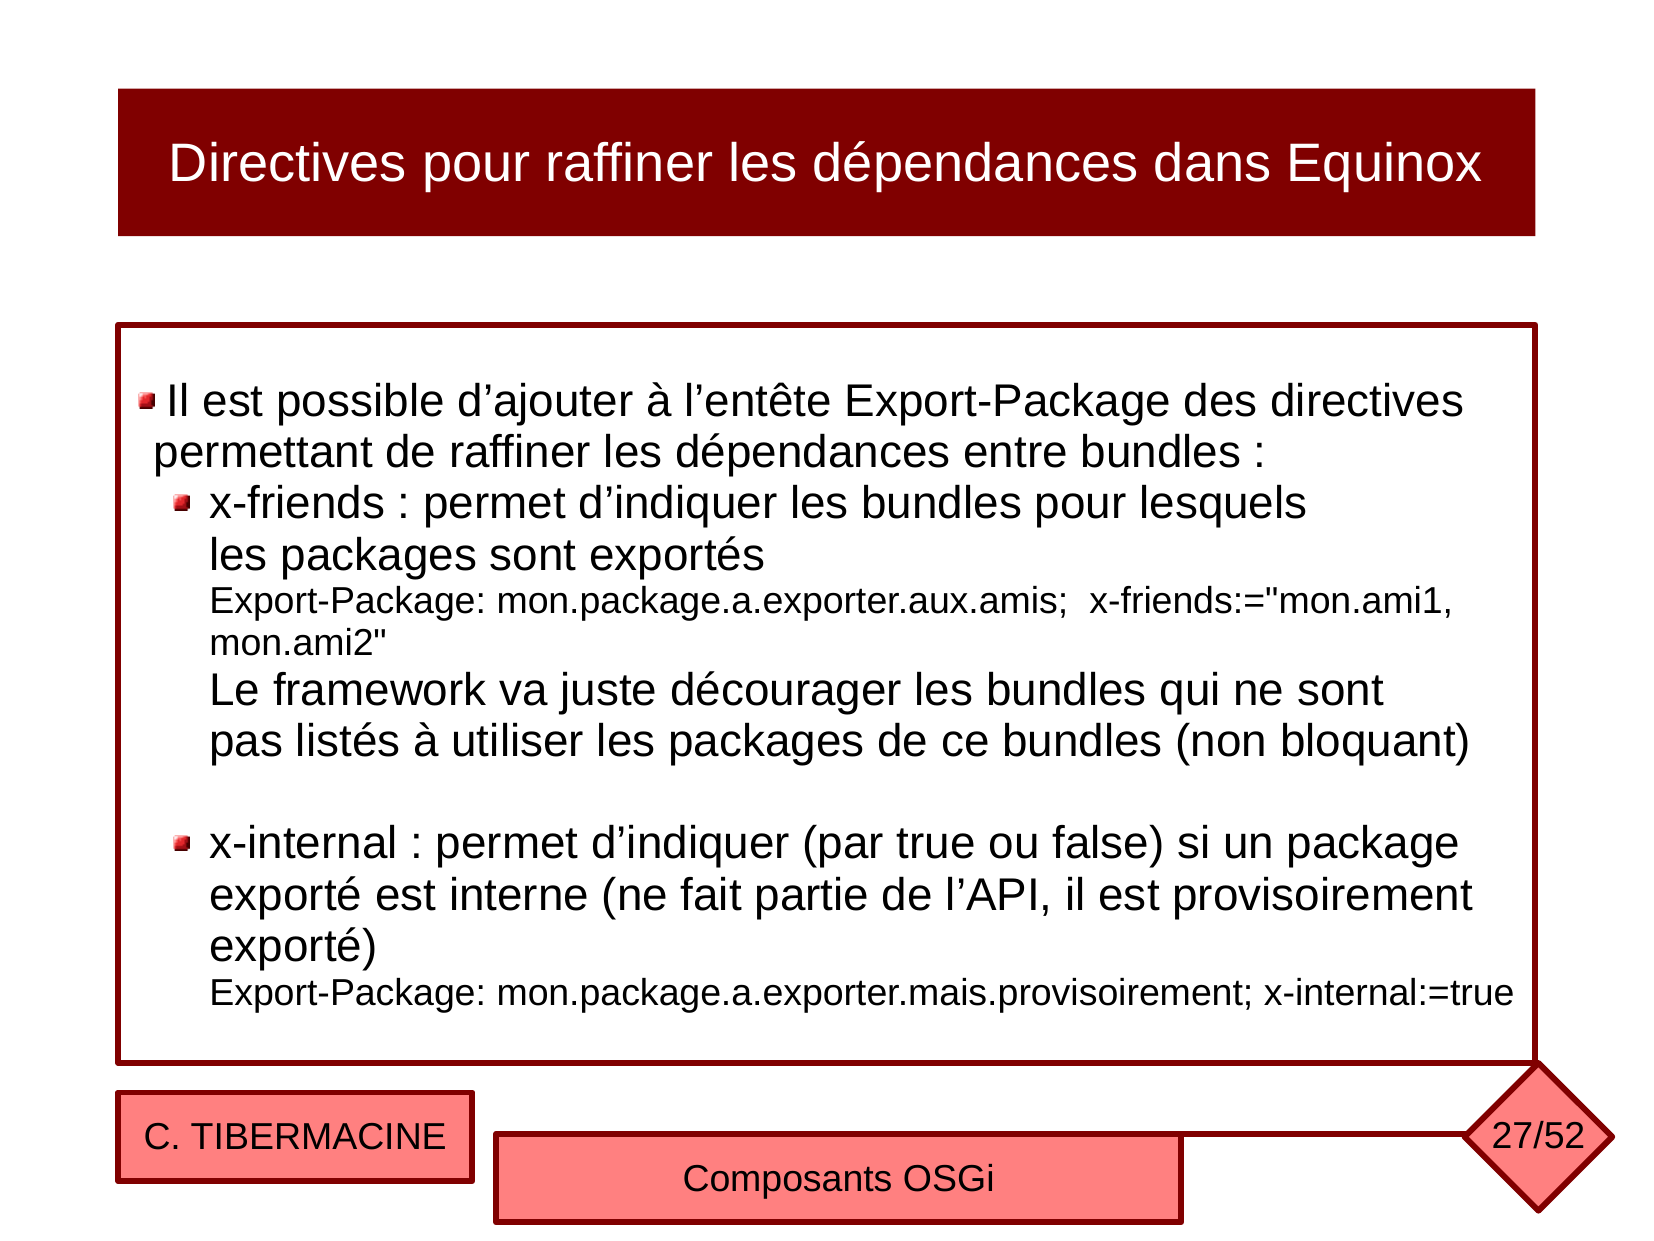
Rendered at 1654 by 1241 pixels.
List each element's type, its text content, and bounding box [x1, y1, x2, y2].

picture [138, 392, 155, 409]
text_box [1601, 1125, 1613, 1149]
text_box 36/52 [1476, 1106, 1601, 1206]
text_box [1533, 1206, 1544, 1211]
picture [173, 494, 190, 511]
text_box C. TIBERMACINE [118, 1092, 473, 1182]
text_box Composants OSGi [496, 1133, 1182, 1223]
picture [173, 835, 190, 851]
text_box [1464, 1125, 1476, 1149]
text_box Directives pour raffiner les dépendances dans Equinox [118, 88, 1536, 237]
text_box Il est possible d’ajouter à l’entête Export-Package des directives permettant de raffiner les dépendances entre bundles : x-friends : permet d’indiquer les bundles pour lesquels les packages sont exportés Export-Package: mon.package.a.exporter.aux.amis; x-friends:="mon.ami1, mon.ami2" Le framework va juste décourager les bundles qui ne sont pas listés à utiliser les packages de ce bundles (non bloquant) x-internal : permet d’indiquer (par true ou false) si un package exporté est interne (ne fait partie de l’API, il est provisoirement exporté) Export-Package: mon.package.a.exporter.mais.provisoirement; x-internal:=true [118, 324, 1536, 1063]
text_box [1495, 1062, 1582, 1106]
